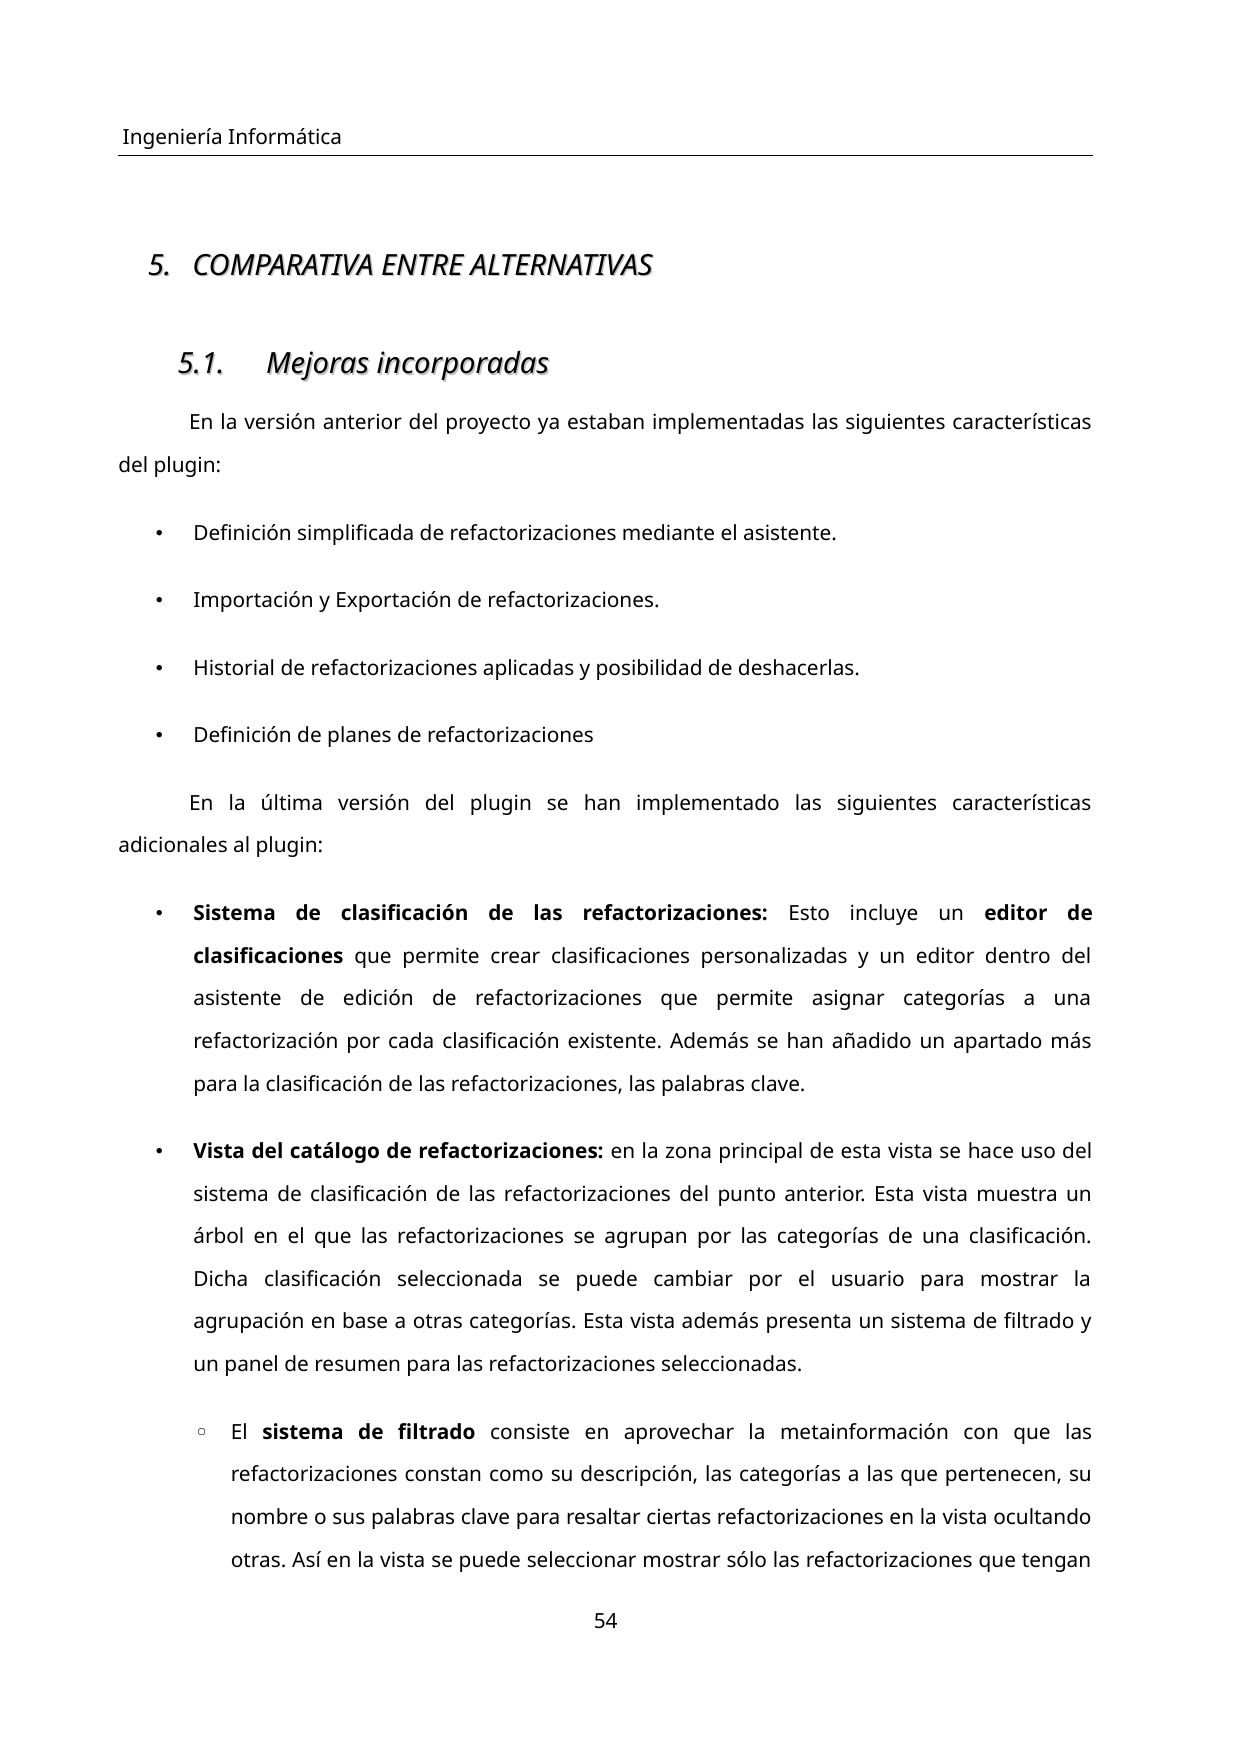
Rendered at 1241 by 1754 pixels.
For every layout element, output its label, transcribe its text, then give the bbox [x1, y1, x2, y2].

list Historial de refactorizaciones aplicadas y posibilidad de deshacerlas. [156, 653, 1093, 681]
list Vista del catálogo de refactorizaciones: en la zona principal de esta vista se hace uso del sistema de clasificación de las refactorizaciones del punto anterior. Esta vista muestra un árbol en el que las refactorizaciones se agrupan por las categorías de una clasificación. Dicha clasificación seleccionada se puede cambiar por el usuario para mostrar la agrupación en base a otras categorías. Esta vista además presenta un sistema de filtrado y un panel de resumen para las refactorizaciones seleccionadas. [156, 1136, 1093, 1378]
list Importación y Exportación de refactorizaciones. [156, 585, 1093, 614]
subtitle Mejoras incorporadas [177, 343, 1093, 382]
list Sistema de clasificación de las refactorizaciones: Esto incluye un editor de clasificaciones que permite crear clasificaciones personalizadas y un editor dentro del asistente de edición de refactorizaciones que permite asignar categorías a una refactorización por cada clasificación existente. Además se han añadido un apartado más para la clasificación de las refactorizaciones, las palabras clave. [156, 898, 1093, 1097]
text En la versión anterior del proyecto ya estaban implementadas las siguientes características del plugin: [118, 407, 1093, 478]
list Definición de planes de refactorizaciones [156, 720, 1093, 749]
subtitle COMPARATIVA ENTRE ALTERNATIVAS [148, 244, 1093, 284]
text En la última versión del plugin se han implementado las siguientes características adicionales al plugin: [118, 788, 1093, 859]
list Definición simplificada de refactorizaciones mediante el asistente. [156, 518, 1093, 546]
list El sistema de filtrado consiste en aprovechar la metainformación con que las refactorizaciones constan como su descripción, las categorías a las que pertenecen, su nombre o sus palabras clave para resaltar ciertas refactorizaciones en la vista ocultando otras. Así en la vista se puede seleccionar mostrar sólo las refactorizaciones que tengan [193, 1417, 1093, 1573]
